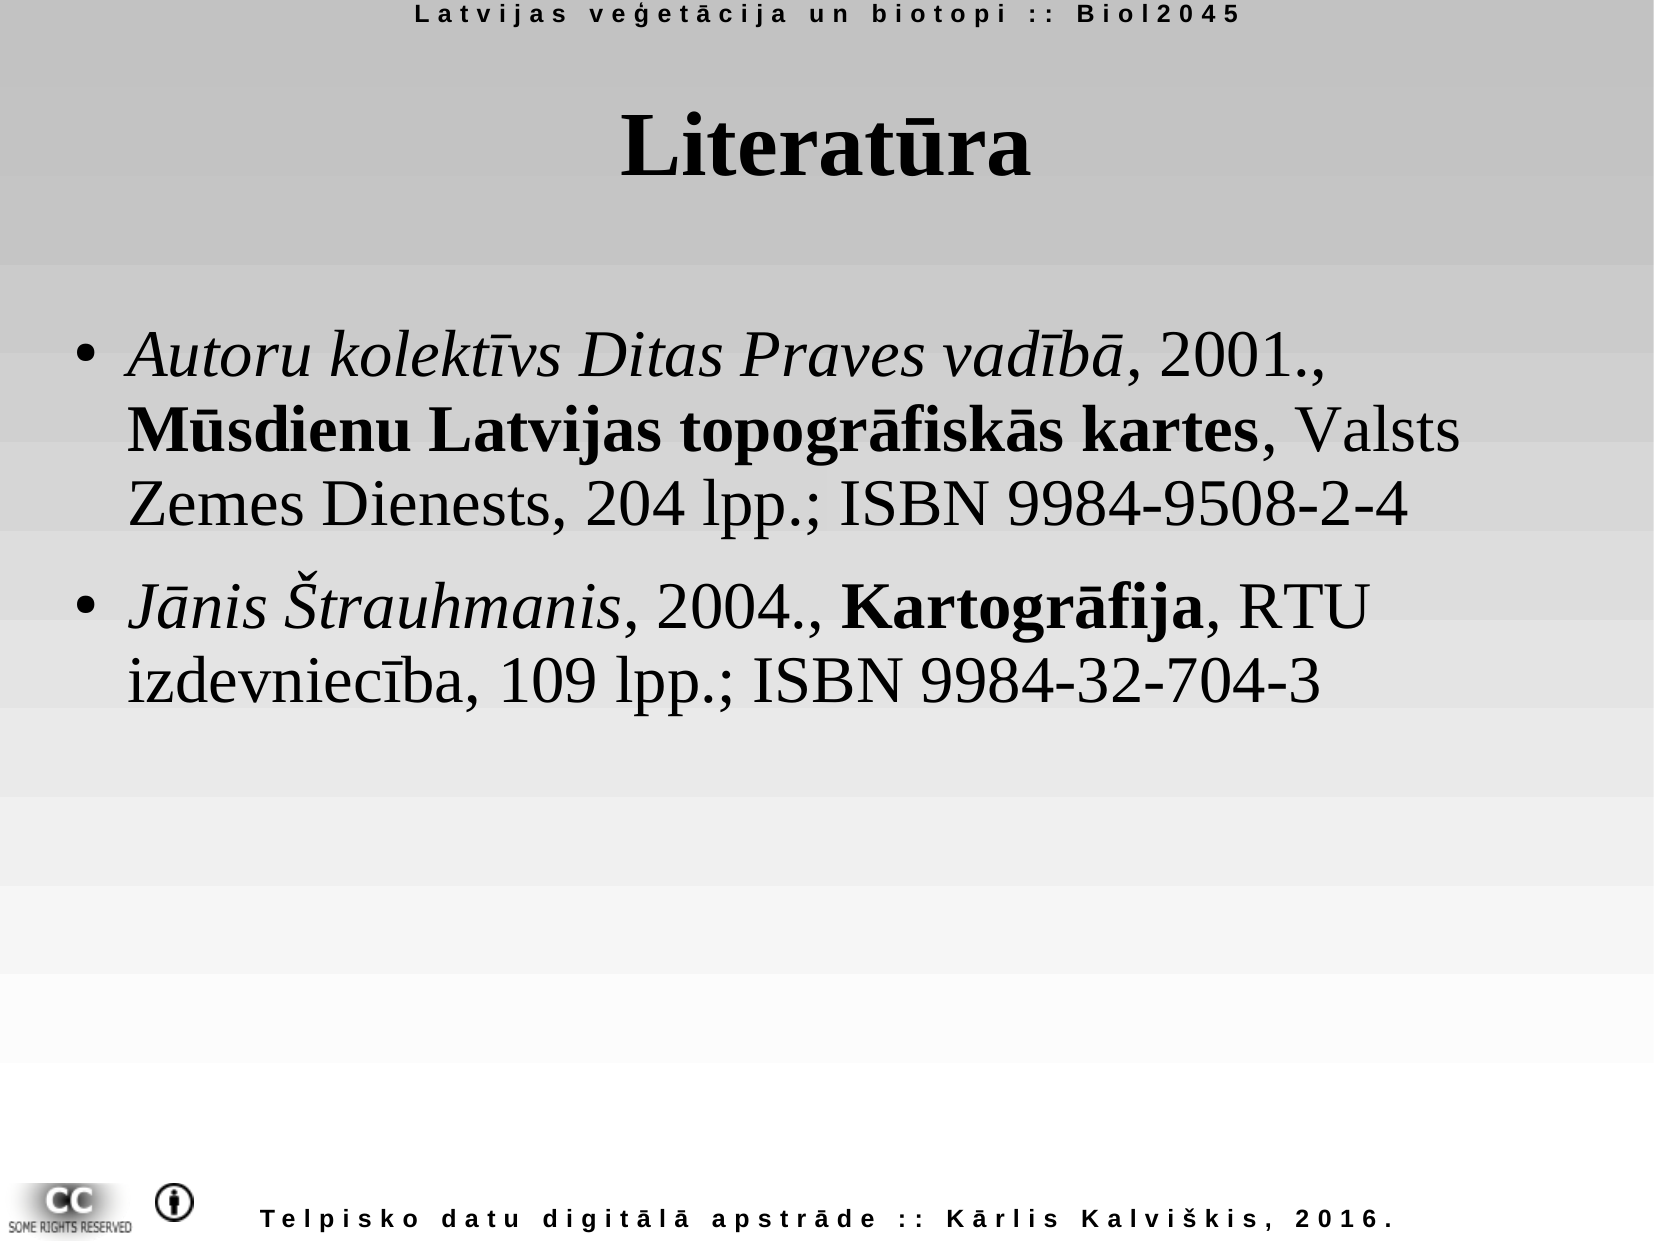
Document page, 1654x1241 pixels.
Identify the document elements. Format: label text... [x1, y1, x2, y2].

picture [0, 287, 1654, 1241]
title Literatūra [0, 1, 1654, 287]
list Autoru kolektīvs Ditas Praves vadībā, 2001., Mūsdienu Latvijas topogrāfiskās kartes, Valsts Zemes Dienests, 204 lpp.; ISBN 9984-9508-2-4 Jānis Štrauhmanis, 2004., Kartogrāfija, RTU izdevniecība, 109 lpp.; ISBN 9984-32-704-3 [56, 317, 1600, 1175]
